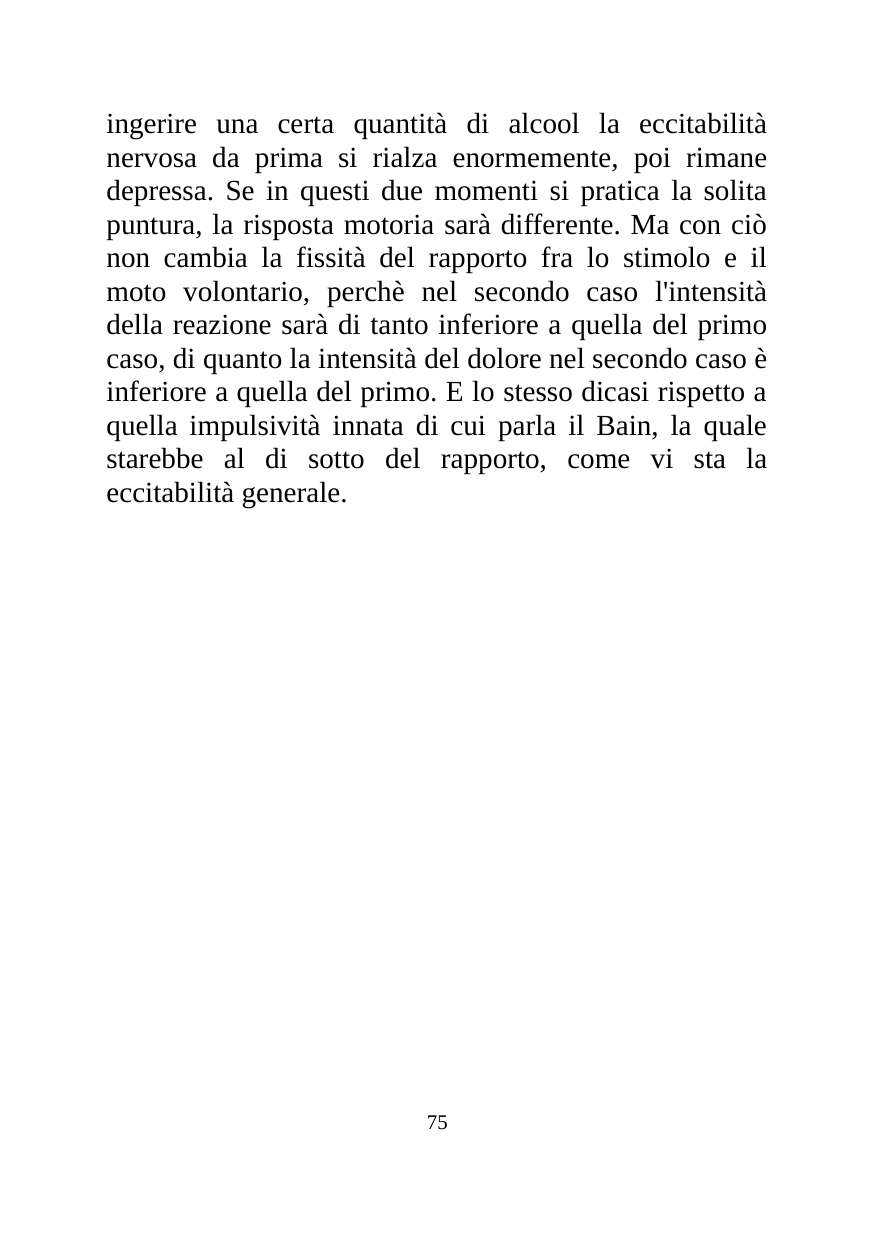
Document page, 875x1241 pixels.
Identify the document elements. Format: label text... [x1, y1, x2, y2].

text ingerire una certa quantità di alcool la eccitabilità nervosa da prima si rialza enormemente, poi rimane depressa. Se in questi due momenti si pratica la solita puntura, la risposta motoria sarà differente. Ma con ciò non cambia la fissità del rapporto fra lo stimolo e il moto volontario, perchè nel secondo caso l'intensità della reazione sarà di tanto inferiore a quella del primo caso, di quanto la intensità del dolore nel secondo caso è inferiore a quella del primo. E lo stesso dicasi rispetto a quella impulsività innata di cui parla il Bain, la quale starebbe al di sotto del rapporto, come vi sta la eccitabilità generale. [106, 106, 768, 509]
